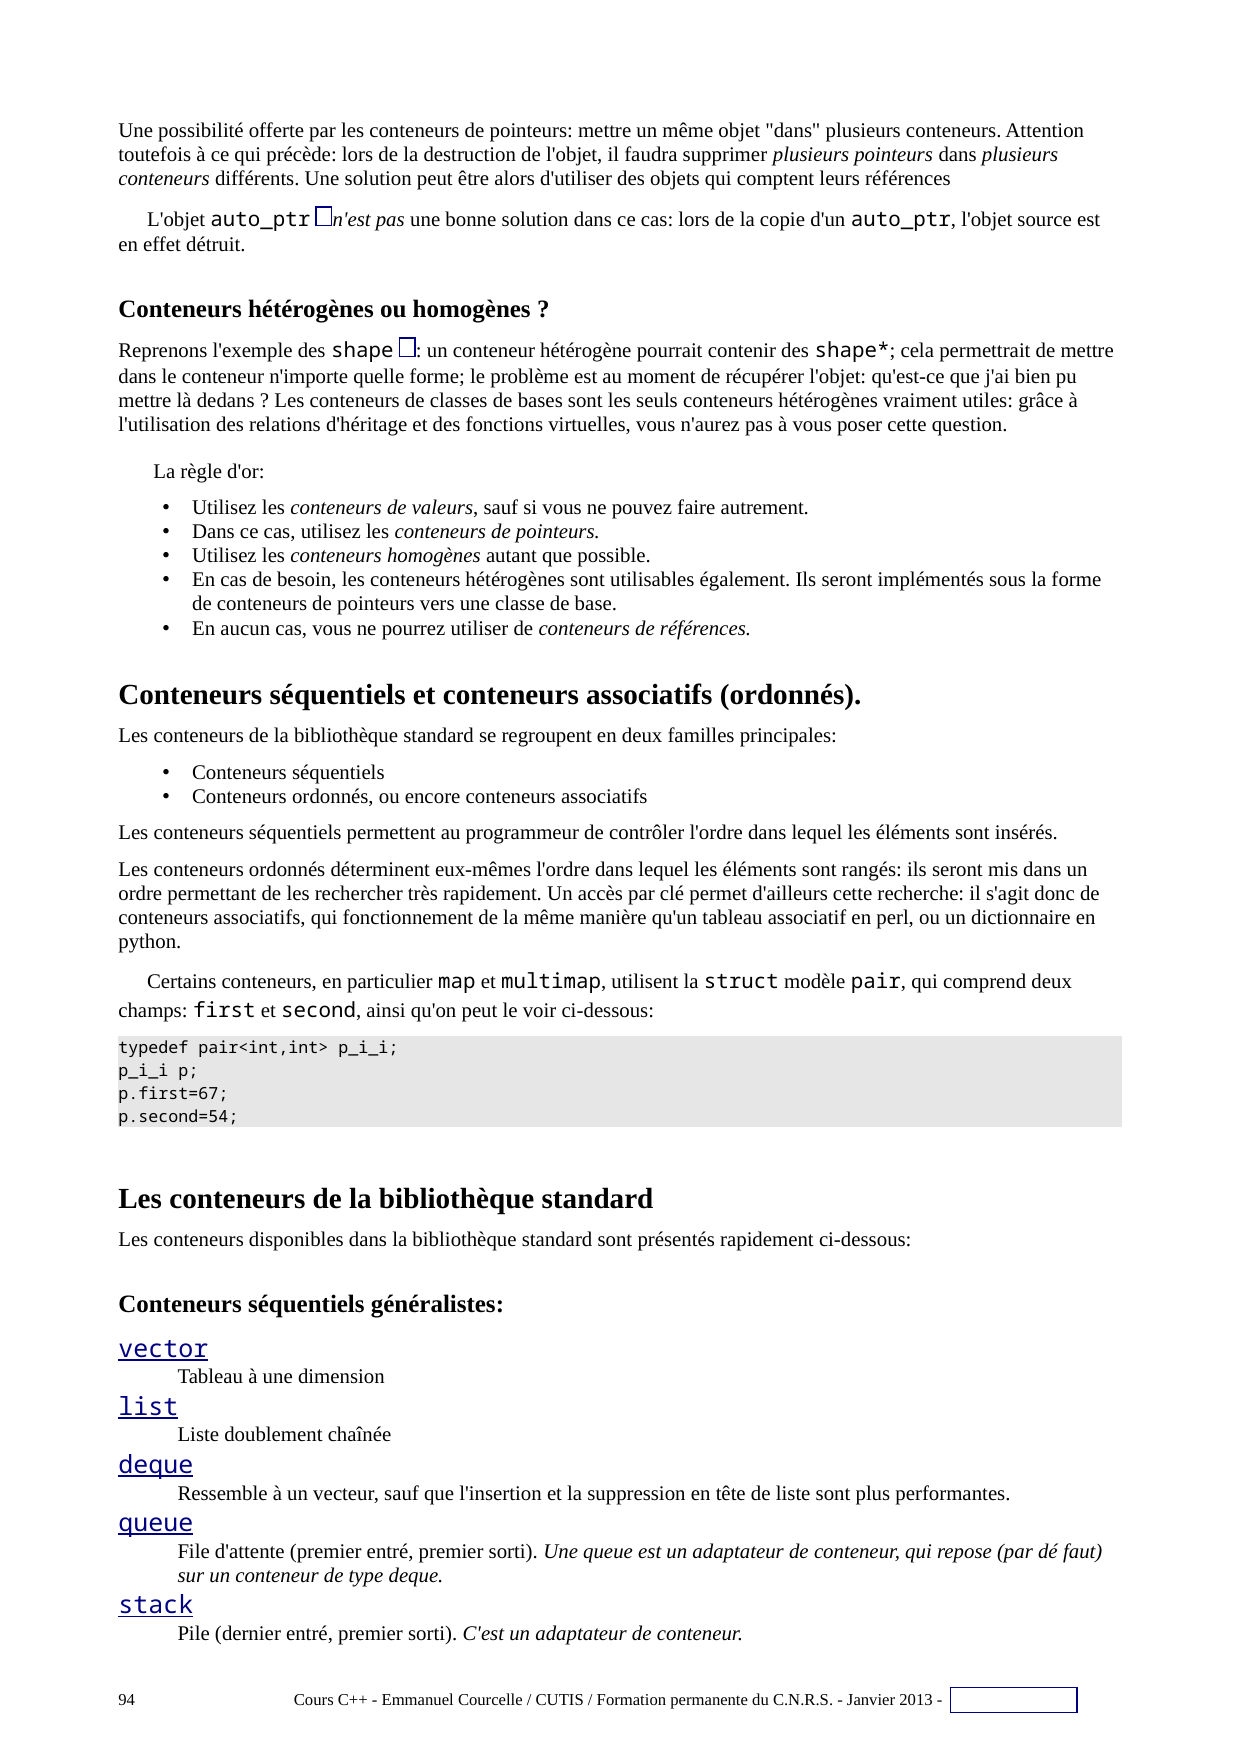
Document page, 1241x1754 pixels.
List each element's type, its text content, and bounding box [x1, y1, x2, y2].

text p.first=67; [118, 1081, 1122, 1104]
list Utilisez les conteneurs homogènes autant que possible. [162, 543, 1122, 567]
text Les conteneurs disponibles dans la bibliothèque standard sont présentés rapidement ci-dessous: [118, 1227, 1122, 1251]
text Une possibilité offerte par les conteneurs de pointeurs: mettre un même objet "dans" plusieurs conteneurs. Attention toutefois à ce qui précède: lors de la destruction de l'objet, il faudra supprimer plusieurs pointeurs dans plusieurs conteneurs différents. Une solution peut être alors d'utiliser des objets qui comptent leurs références [118, 118, 1122, 190]
text La règle d'or: [118, 448, 1122, 483]
subtitle queue [118, 1504, 1122, 1539]
text Les conteneurs ordonnés déterminent eux-mêmes l'ordre dans lequel les éléments sont rangés: ils seront mis dans un ordre permettant de les rechercher très rapidement. Un accès par clé permet d'ailleurs cette recherche: il s'agit donc de conteneurs associatifs, qui fonctionnement de la même manière qu'un tableau associatif en perl, ou un dictionnaire en python. [118, 857, 1122, 953]
list Conteneurs séquentiels [162, 759, 1122, 784]
subtitle vector [118, 1330, 1122, 1364]
text p_i_i p; [118, 1059, 1122, 1081]
list Utilisez les conteneurs de valeurs, sauf si vous ne pouvez faire autrement. [162, 495, 1122, 519]
subtitle Les conteneurs de la bibliothèque standard [118, 1181, 1122, 1215]
subtitle stack [118, 1587, 1122, 1621]
list En cas de besoin, les conteneurs hétérogènes sont utilisables également. Ils seront implémentés sous la forme de conteneurs de pointeurs vers une classe de base. [162, 567, 1122, 615]
subtitle Conteneurs séquentiels généralistes: [118, 1289, 1122, 1318]
list Dans ce cas, utilisez les conteneurs de pointeurs. [162, 519, 1122, 543]
list Ressemble à un vecteur, sauf que l'insertion et la suppression en tête de liste sont plus performantes. [177, 1481, 1122, 1504]
list Pile (dernier entré, premier sorti). C'est un adaptateur de conteneur. [177, 1621, 1122, 1645]
subtitle deque [118, 1446, 1122, 1481]
text Reprenons l'exemple des shape : un conteneur hétérogène pourrait contenir des shape*; cela permettrait de mettre dans le conteneur n'importe quelle forme; le problème est au moment de récupérer l'objet: qu'est-ce que j'ai bien pu mettre là dedans ? Les conteneurs de classes de bases sont les seuls conteneurs hétérogènes vraiment utiles: grâce à l'utilisation des relations d'héritage et des fonctions virtuelles, vous n'aurez pas à vous poser cette question. [118, 335, 1122, 436]
text p.second=54; [118, 1104, 1122, 1127]
text Les conteneurs de la bibliothèque standard se regroupent en deux familles principales: [118, 723, 1122, 747]
text Les conteneurs séquentiels permettent au programmeur de contrôler l'ordre dans lequel les éléments sont insérés. [118, 820, 1122, 844]
text typedef pair<int,int> p_i_i; [118, 1036, 1122, 1059]
list File d'attente (premier entré, premier sorti). Une queue est un adaptateur de conteneur, qui repose (par dé faut) sur un conteneur de type deque. [177, 1539, 1122, 1587]
text L'objet auto_ptr n'est pas une bonne solution dans ce cas: lors de la copie d'un auto_ptr, l'objet source est en effet détruit. [118, 203, 1122, 256]
subtitle list [118, 1388, 1122, 1422]
list En aucun cas, vous ne pourrez utiliser de conteneurs de références. [162, 615, 1122, 639]
list Liste doublement chaînée [177, 1422, 1122, 1446]
list Tableau à une dimension [177, 1364, 1122, 1388]
subtitle Conteneurs hétérogènes ou homogènes ? [118, 294, 1122, 323]
subtitle Conteneurs séquentiels et conteneurs associatifs (ordonnés). [118, 677, 1122, 711]
list Conteneurs ordonnés, ou encore conteneurs associatifs [162, 784, 1122, 808]
text Certains conteneurs, en particulier map et multimap, utilisent la struct modèle pair, qui comprend deux champs: first et second, ainsi qu'on peut le voir ci-dessous: [118, 966, 1122, 1023]
